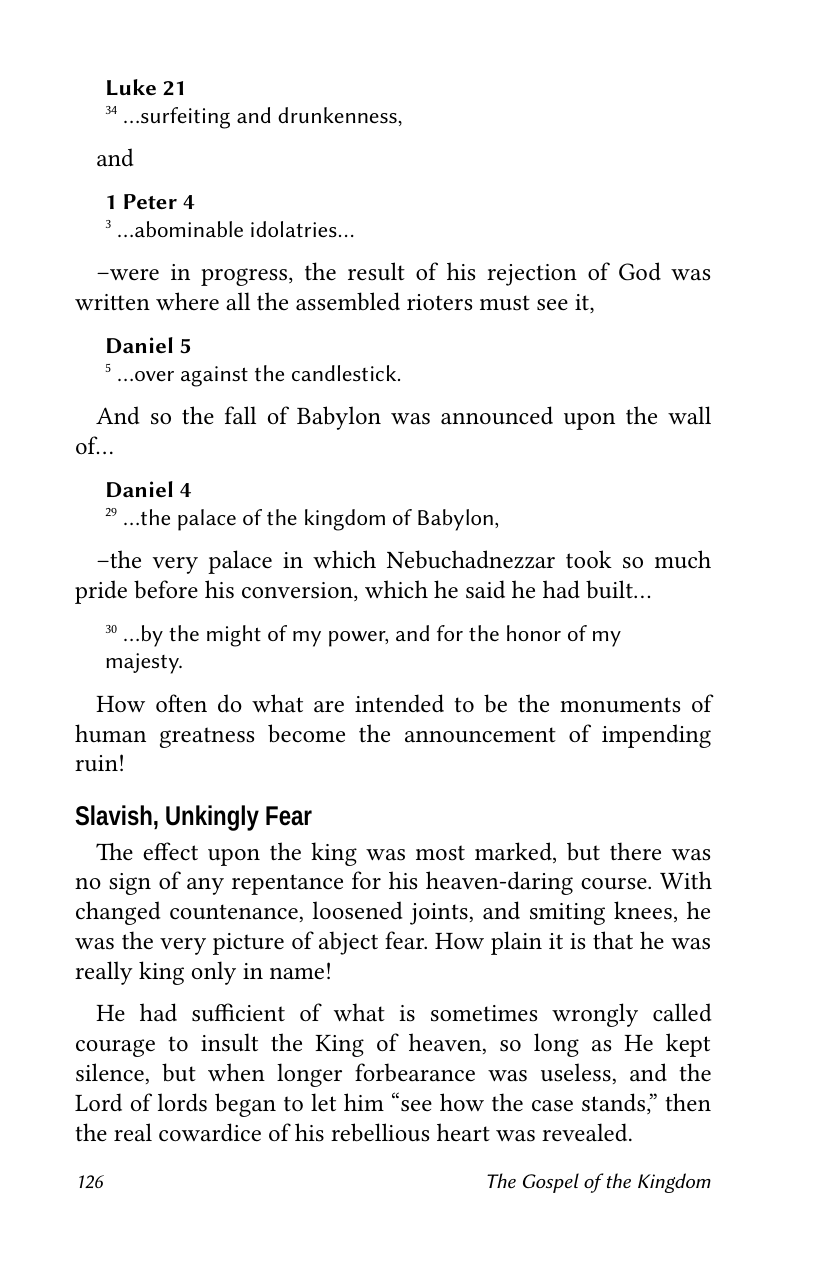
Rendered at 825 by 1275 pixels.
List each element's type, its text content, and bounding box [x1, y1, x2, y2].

text Daniel 5 [105, 333, 712, 359]
text He had sufficient of what is sometimes wrongly called courage to insult the King of heaven, so long as He kept silence, but when longer forbearance was useless, and the Lord of lords began to let him “see how the case stands,” then the real cowardice of his rebellious heart was revealed. [75, 999, 712, 1147]
text 30 ...by the might of my power, and for the honor of my majesty. [105, 621, 682, 674]
text 29 ...the palace of the kingdom of Babylon, [105, 505, 682, 531]
text 3 ...abominable idolatries… [105, 217, 682, 243]
text 5 ...over against the candlestick. [105, 361, 682, 387]
subtitle Slavish, Unkingly Fear [75, 800, 712, 831]
text And so the fall of Babylon was announced upon the wall of… [75, 402, 712, 461]
text –the very palace in which Nebuchadnezzar took so much pride before his conversion, which he said he had built… [75, 547, 712, 605]
text The effect upon the king was most marked, but there was no sign of any repentance for his heaven-daring course. With changed countenance, loosened joints, and smiting knees, he was the very picture of abject fear. How plain it is that he was really king only in name! [75, 837, 712, 986]
text 34 ...surfeiting and drunkenness, [105, 103, 682, 129]
text Luke 21 [105, 75, 712, 101]
text How often do what are intended to be the monuments of human greatness become the announcement of impending ruin! [75, 690, 712, 778]
text 1 Peter 4 [105, 189, 712, 215]
text Daniel 4 [105, 477, 712, 503]
text –were in progress, the result of his rejection of God was written where all the assembled rioters must see it, [75, 258, 712, 317]
text and [75, 144, 712, 173]
